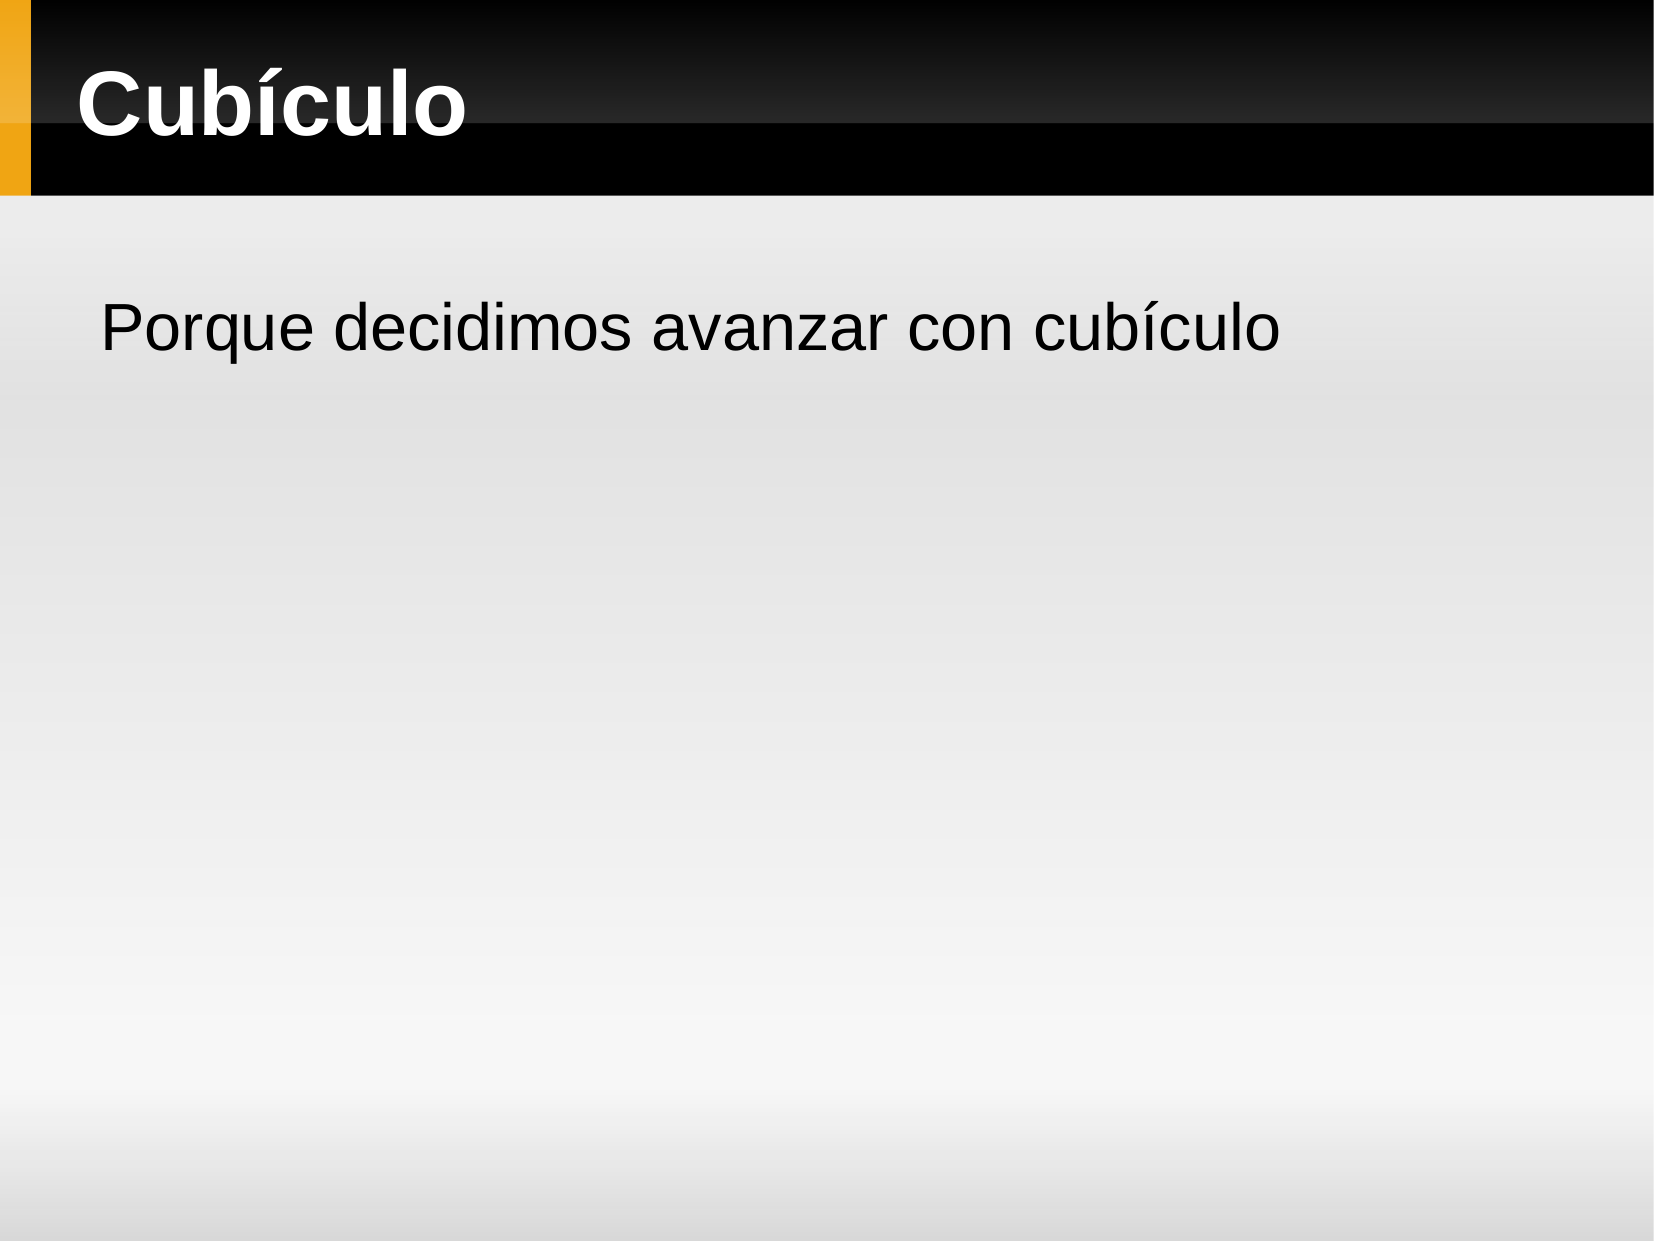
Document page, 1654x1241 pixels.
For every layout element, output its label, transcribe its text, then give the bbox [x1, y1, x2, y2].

picture [0, 0, 1654, 1241]
title Cubículo [76, 0, 1565, 208]
list Porque decidimos avanzar con cubículo [82, 290, 1571, 1109]
